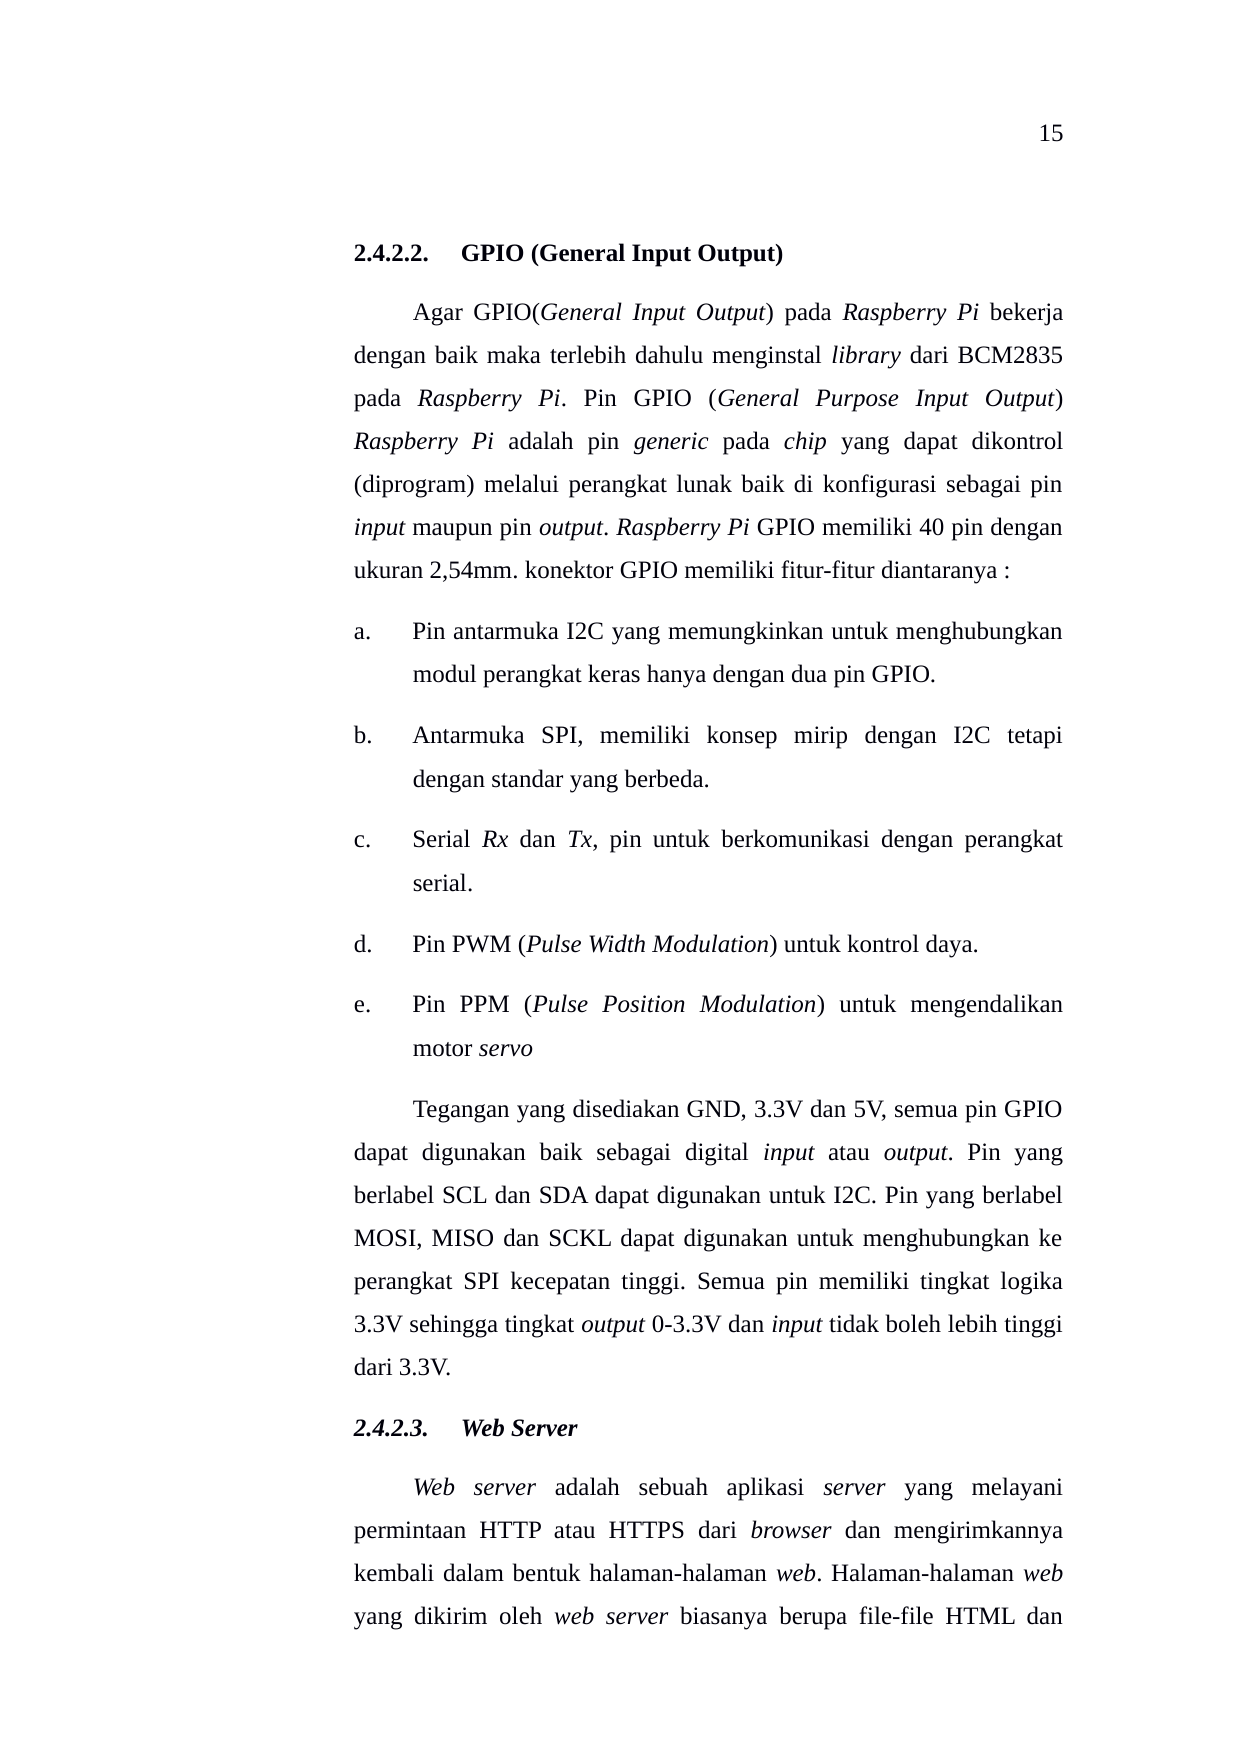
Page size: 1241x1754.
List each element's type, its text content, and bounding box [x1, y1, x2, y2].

text Agar GPIO(General Input Output) pada Raspberry Pi bekerja dengan baik maka terlebih dahulu menginstal library dari BCM2835 pada Raspberry Pi. Pin GPIO (General Purpose Input Output) Raspberry Pi adalah pin generic pada chip yang dapat dikontrol (diprogram) melalui perangkat lunak baik di konfigurasi sebagai pin input maupun pin output. Raspberry Pi GPIO memiliki 40 pin dengan ukuran 2,54mm. konektor GPIO memiliki fitur-fitur diantaranya : [354, 297, 1063, 584]
subtitle GPIO (General Input Output) [354, 238, 1063, 267]
list Pin PWM (Pulse Width Modulation) untuk kontrol daya. [354, 929, 1063, 957]
list Pin antarmuka I2C yang memungkinkan untuk menghubungkan modul perangkat keras hanya dengan dua pin GPIO. [354, 616, 1063, 688]
subtitle Web Server [354, 1413, 1063, 1442]
text Tegangan yang disediakan GND, 3.3V dan 5V, semua pin GPIO dapat digunakan baik sebagai digital input atau output. Pin yang berlabel SCL dan SDA dapat digunakan untuk I2C. Pin yang berlabel MOSI, MISO dan SCKL dapat digunakan untuk menghubungkan ke perangkat SPI kecepatan tinggi. Semua pin memiliki tingkat logika 3.3V sehingga tingkat output 0-3.3V dan input tidak boleh lebih tinggi dari 3.3V. [354, 1094, 1063, 1381]
list Pin PPM (Pulse Position Modulation) untuk mengendalikan motor servo [354, 989, 1063, 1061]
list Antarmuka SPI, memiliki konsep mirip dengan I2C tetapi dengan standar yang berbeda. [354, 721, 1063, 792]
text Web server adalah sebuah aplikasi server yang melayani permintaan HTTP atau HTTPS dari browser dan mengirimkannya kembali dalam bentuk halaman-halaman web. Halaman-halaman web yang dikirim oleh web server biasanya berupa file-file HTML dan [354, 1472, 1063, 1630]
list Serial Rx dan Tx, pin untuk berkomunikasi dengan perangkat serial. [354, 824, 1063, 896]
